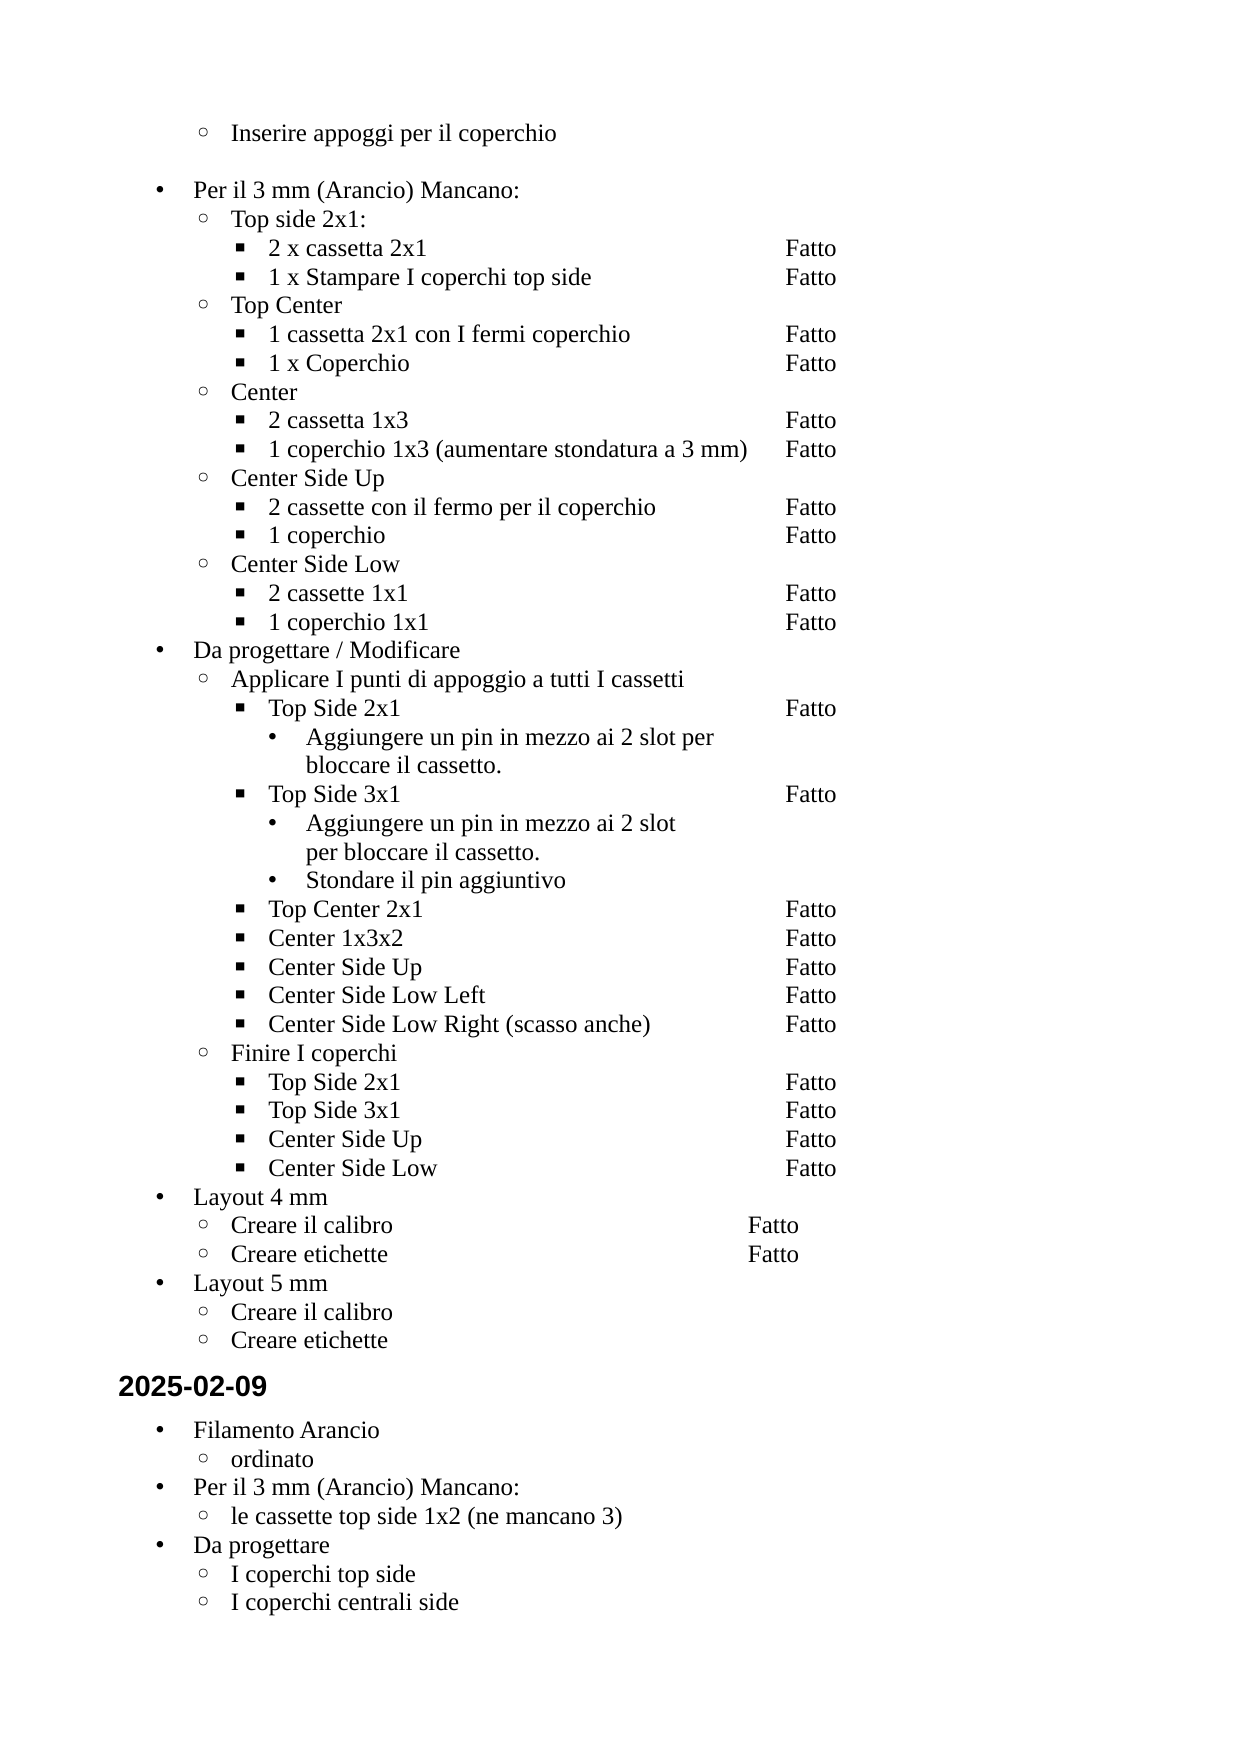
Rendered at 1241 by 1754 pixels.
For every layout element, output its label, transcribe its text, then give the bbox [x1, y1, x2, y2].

list Center Side Up Fatto [231, 952, 1122, 981]
list Center Side Low Left Fatto [231, 981, 1122, 1009]
list Creare il calibro [193, 1297, 1122, 1326]
list 1 coperchio Fatto [231, 521, 1122, 549]
list I coperchi top side [193, 1559, 1122, 1587]
list Center 1x3x2 Fatto [231, 923, 1122, 952]
list Per il 3 mm (Arancio) Mancano: [156, 176, 1122, 204]
list Inserire appoggi per il coperchio [193, 118, 1122, 147]
list Center Side Up Fatto [231, 1124, 1122, 1153]
list 1 x Stampare I coperchi top side Fatto [231, 262, 1122, 291]
list 1 x Coperchio Fatto [231, 348, 1122, 377]
list Layout 5 mm [156, 1268, 1122, 1297]
list Per il 3 mm (Arancio) Mancano: [156, 1472, 1122, 1501]
list Center [193, 377, 1122, 406]
list 2 x cassetta 2x1 Fatto [231, 233, 1122, 262]
list Creare etichette Fatto [193, 1239, 1122, 1268]
list Stondare il pin aggiuntivo [268, 866, 1122, 894]
list Applicare I punti di appoggio a tutti I cassetti [193, 664, 1122, 693]
list 2 cassette 1x1 Fatto [231, 578, 1122, 607]
list Finire I coperchi [193, 1038, 1122, 1067]
list Layout 4 mm [156, 1182, 1122, 1211]
list 1 coperchio 1x1 Fatto [231, 607, 1122, 636]
list 1 cassetta 2x1 con I fermi coperchio Fatto [231, 319, 1122, 348]
list Filamento Arancio [156, 1415, 1122, 1444]
list Creare etichette [193, 1326, 1122, 1354]
list 1 coperchio 1x3 (aumentare stondatura a 3 mm) Fatto [231, 434, 1122, 463]
list Top Center [193, 291, 1122, 319]
list Top side 2x1: [193, 204, 1122, 233]
list Center Side Up [193, 463, 1122, 492]
list Top Side 2x1 Fatto [231, 693, 1122, 722]
list 2 cassette con il fermo per il coperchio Fatto [231, 492, 1122, 521]
subtitle 2025-02-09 [118, 1369, 1122, 1402]
list Center Side Low Right (scasso anche) Fatto [231, 1009, 1122, 1038]
list Aggiungere un pin in mezzo ai 2 slot per bloccare il cassetto. [268, 722, 1122, 779]
list 2 cassetta 1x3 Fatto [231, 406, 1122, 434]
list Da progettare / Modificare [156, 636, 1122, 664]
list Top Side 3x1 Fatto [231, 1096, 1122, 1124]
list ordinato [193, 1444, 1122, 1472]
list Center Side Low [193, 549, 1122, 578]
list Top Center 2x1 Fatto [231, 894, 1122, 923]
list Center Side Low Fatto [231, 1153, 1122, 1182]
list Da progettare [156, 1530, 1122, 1559]
list Aggiungere un pin in mezzo ai 2 slot per bloccare il cassetto. [268, 808, 1122, 866]
list Top Side 3x1 Fatto [231, 779, 1122, 808]
list I coperchi centrali side [193, 1587, 1122, 1616]
list le cassette top side 1x2 (ne mancano 3) [193, 1501, 1122, 1530]
list Top Side 2x1 Fatto [231, 1067, 1122, 1096]
list Creare il calibro Fatto [193, 1211, 1122, 1239]
